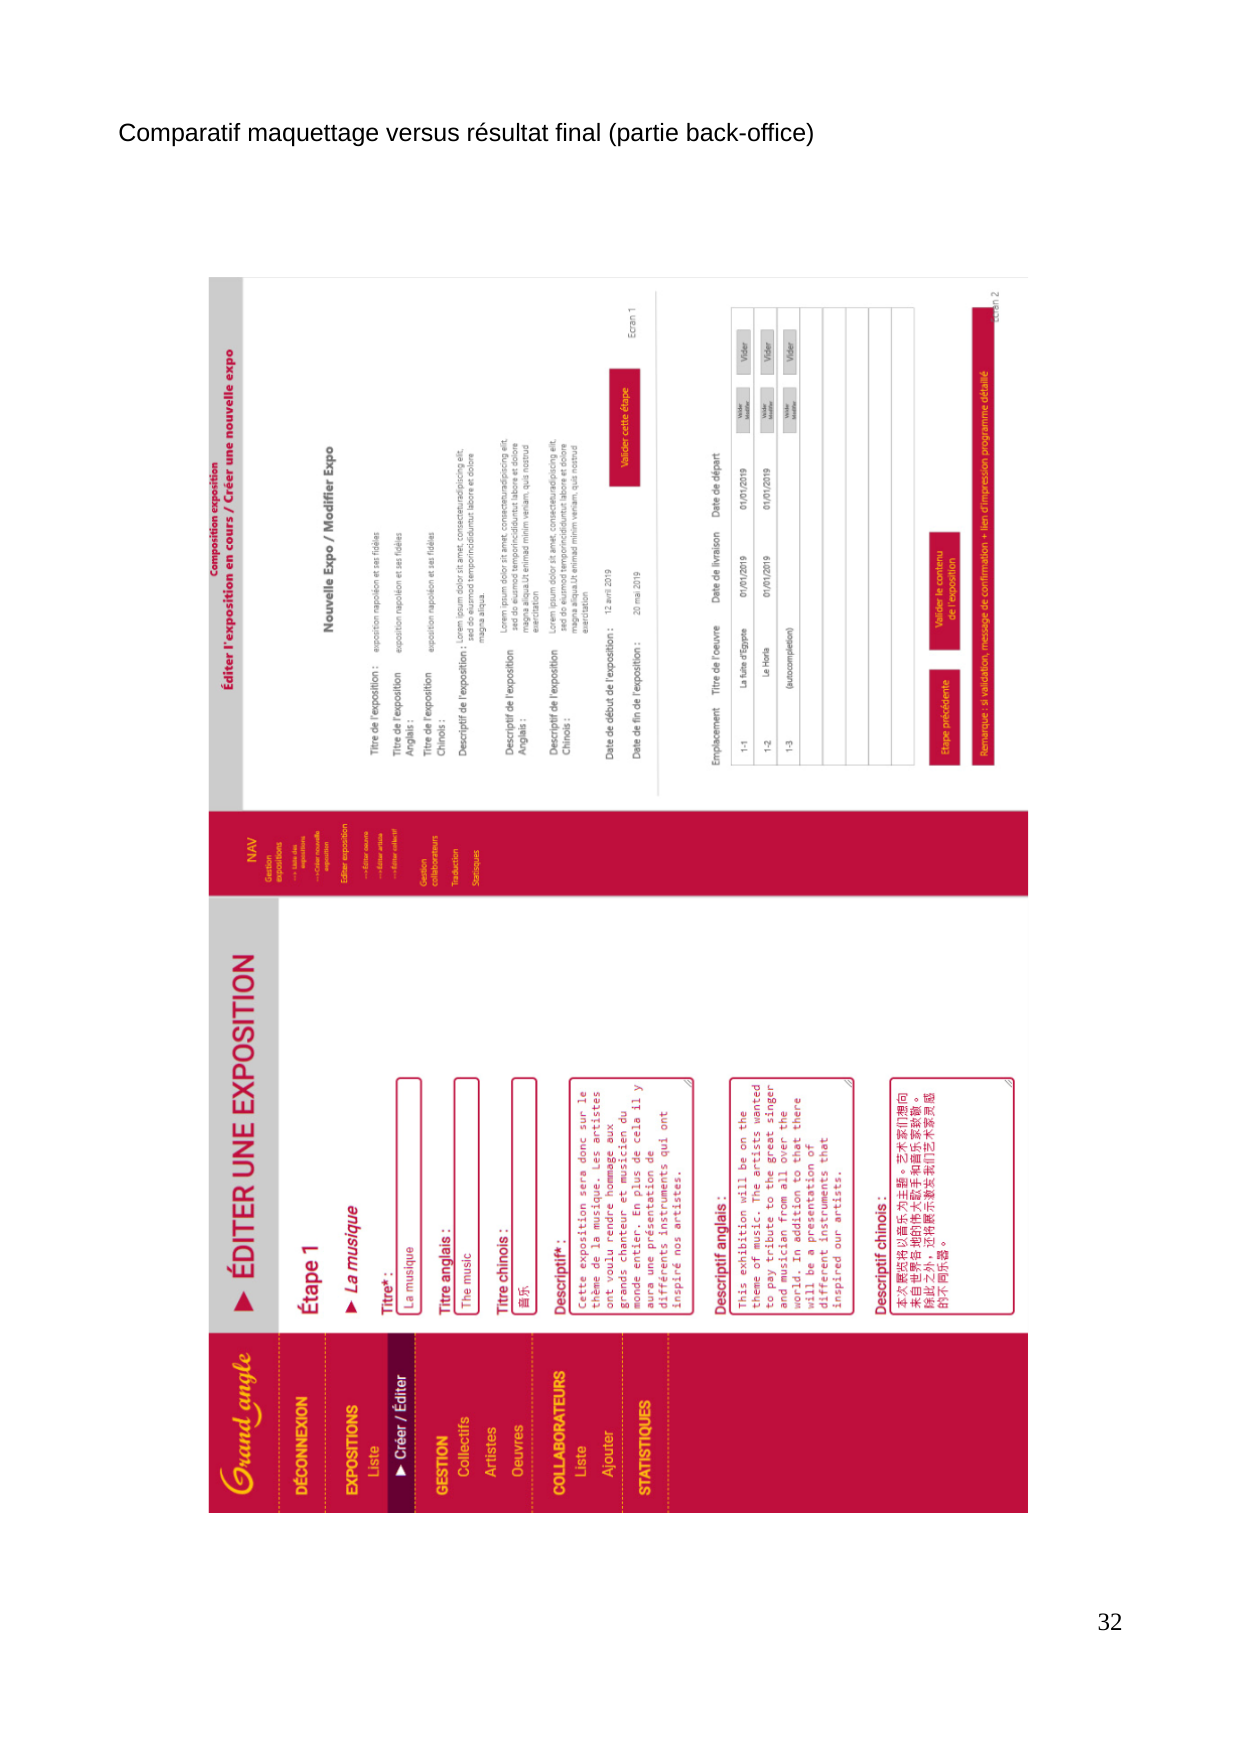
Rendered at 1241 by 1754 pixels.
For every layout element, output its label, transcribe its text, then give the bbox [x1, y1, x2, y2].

text Comparatif maquettage versus résultat final (partie back-office) [118, 118, 1122, 147]
picture [209, 278, 1028, 1512]
